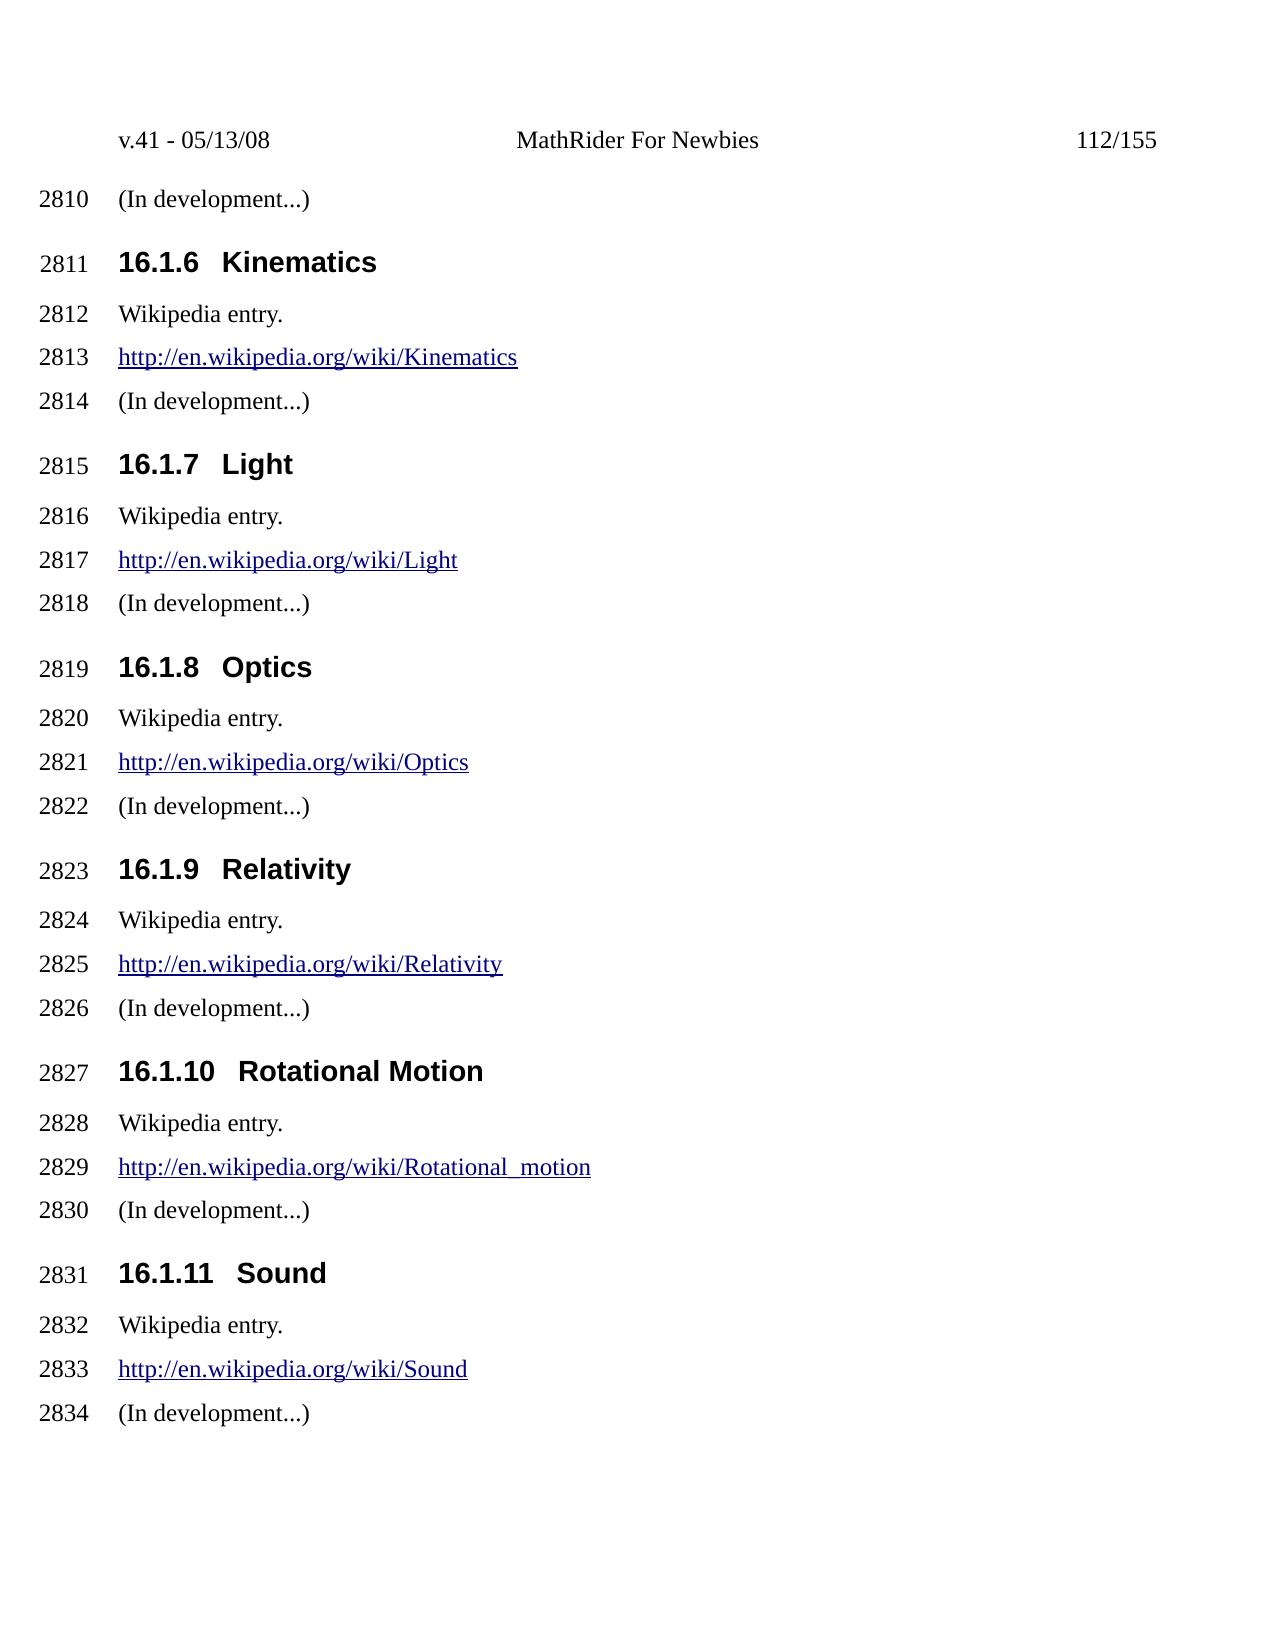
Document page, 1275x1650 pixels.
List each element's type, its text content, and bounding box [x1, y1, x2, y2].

text (In development...) [118, 1398, 1157, 1426]
subtitle Sound [118, 1257, 1157, 1290]
text http://en.wikipedia.org/wiki/Light [118, 545, 1157, 573]
subtitle Optics [118, 650, 1157, 683]
text (In development...) [118, 1195, 1157, 1224]
text Wikipedia entry. [118, 703, 1157, 732]
text Wikipedia entry. [118, 906, 1157, 934]
text (In development...) [118, 184, 1157, 213]
subtitle Light [118, 447, 1157, 481]
text (In development...) [118, 386, 1157, 415]
text (In development...) [118, 993, 1157, 1022]
text (In development...) [118, 588, 1157, 617]
text Wikipedia entry. [118, 501, 1157, 530]
text http://en.wikipedia.org/wiki/Relativity [118, 949, 1157, 978]
text (In development...) [118, 791, 1157, 819]
subtitle Rotational Motion [118, 1054, 1157, 1088]
text http://en.wikipedia.org/wiki/Sound [118, 1354, 1157, 1383]
text Wikipedia entry. [118, 1310, 1157, 1339]
text http://en.wikipedia.org/wiki/Rotational_motion [118, 1152, 1157, 1180]
subtitle Relativity [118, 852, 1157, 886]
text http://en.wikipedia.org/wiki/Optics [118, 747, 1157, 776]
text http://en.wikipedia.org/wiki/Kinematics [118, 342, 1157, 371]
subtitle Kinematics [118, 245, 1157, 279]
text Wikipedia entry. [118, 1108, 1157, 1137]
text Wikipedia entry. [118, 299, 1157, 327]
